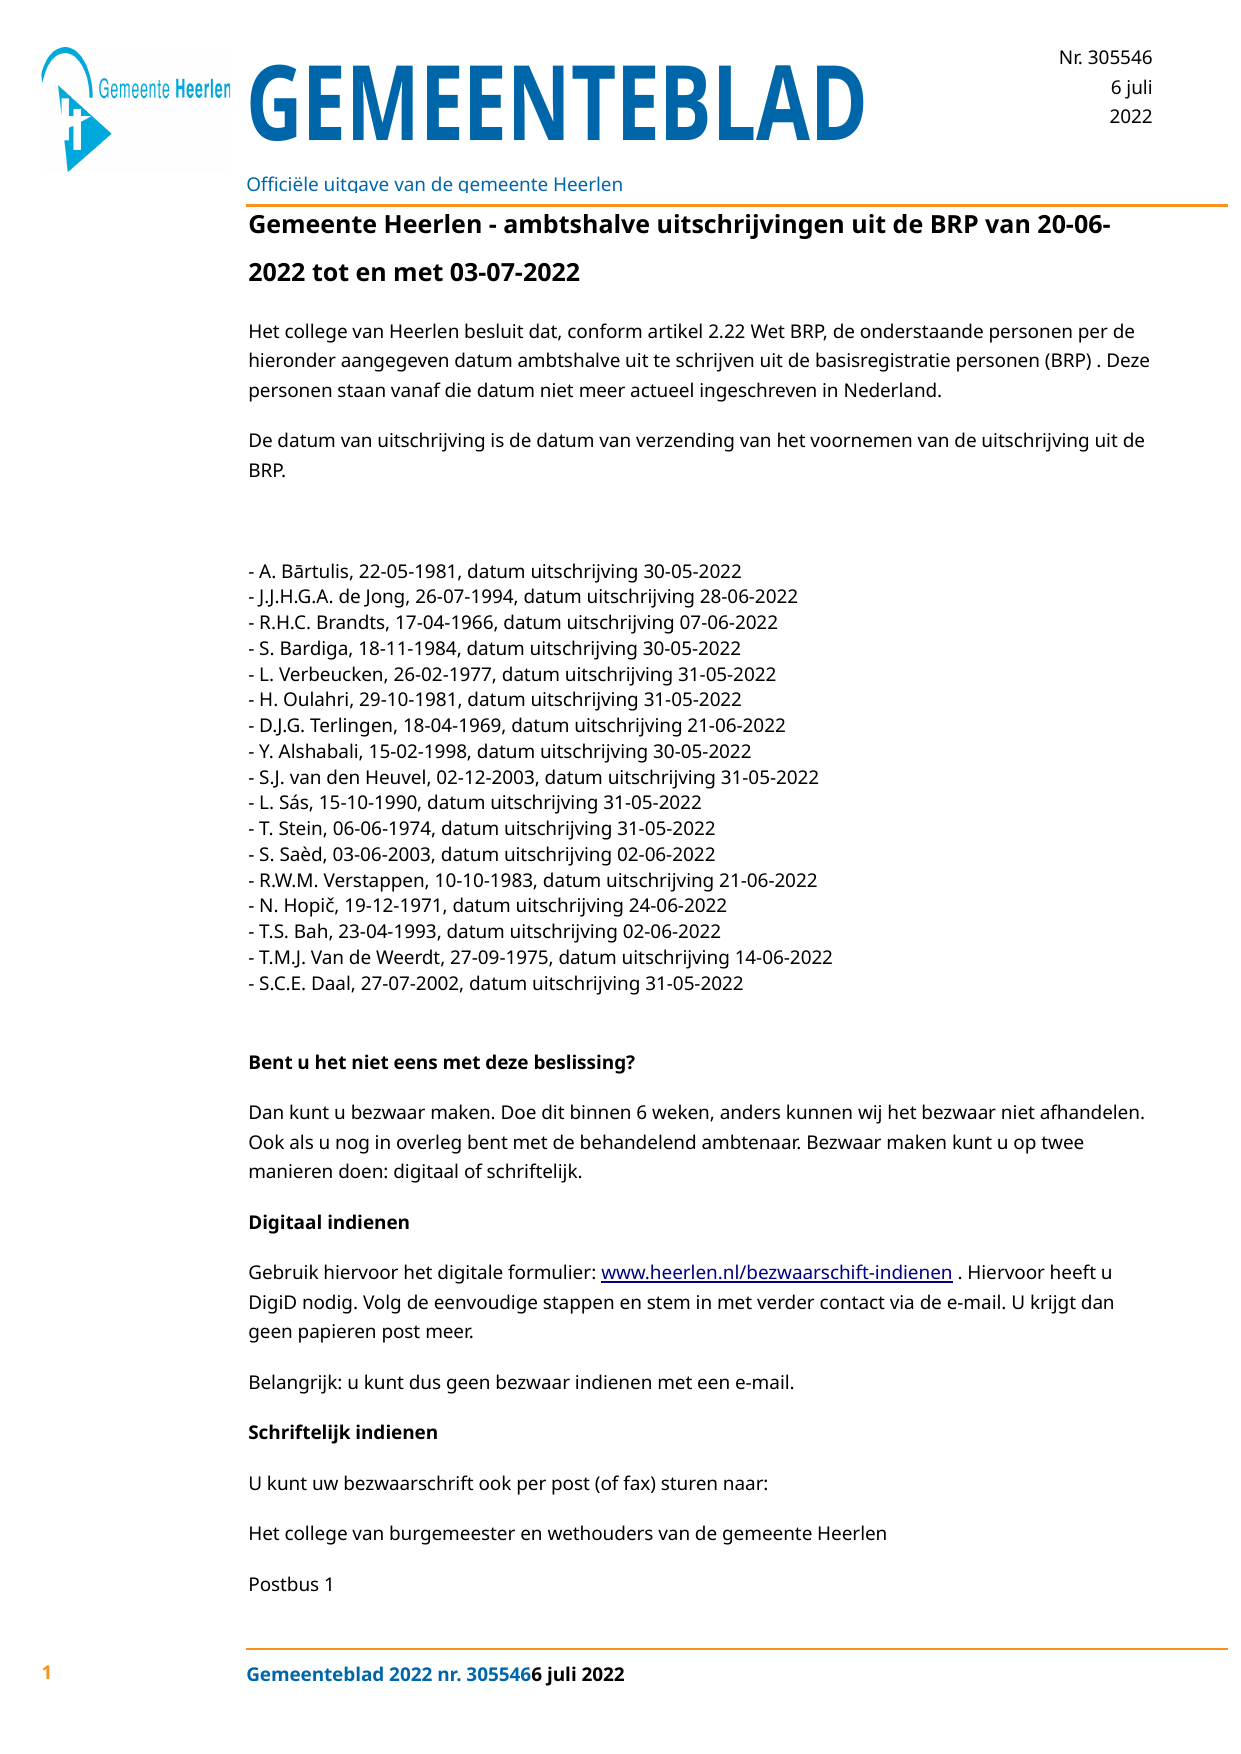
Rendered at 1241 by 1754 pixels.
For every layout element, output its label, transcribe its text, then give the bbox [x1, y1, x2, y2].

table_cell - S.C.E. Daal, 27-07-2002, datum uitschrijving 31-05-2022 [248, 970, 1152, 995]
table_cell - T.S. Bah, 23-04-1993, datum uitschrijving 02-06-2022 [248, 918, 1152, 944]
table_cell - L. Sás, 15-10-1990, datum uitschrijving 31-05-2022 [248, 790, 1152, 815]
text Schriftelijk indienen [248, 1419, 1152, 1445]
table_cell - N. Hopič, 19-12-1971, datum uitschrijving 24-06-2022 [248, 893, 1152, 918]
text Het college van burgemeester en wethouders van de gemeente Heerlen [248, 1520, 1152, 1546]
table_cell - H. Oulahri, 29-10-1981, datum uitschrijving 31-05-2022 [248, 687, 1152, 712]
text Gebruik hiervoor het digitale formulier: www.heerlen.nl/bezwaarschift-indienen . Hiervoor heeft u DigiD nodig. Volg de eenvoudige stappen en stem in met verder contact via de e-mail. U krijgt dan geen papieren post meer. [248, 1259, 1152, 1344]
text Bent u het niet eens met deze beslissing? [248, 1049, 1152, 1075]
text U kunt uw bezwaarschrift ook per post (of fax) sturen naar: [248, 1470, 1152, 1496]
table_cell - Y. Alshabali, 15-02-1998, datum uitschrijving 30-05-2022 [248, 738, 1152, 764]
table_cell - S. Bardiga, 18-11-1984, datum uitschrijving 30-05-2022 [248, 635, 1152, 661]
text Belangrijk: u kunt dus geen bezwaar indienen met een e-mail. [248, 1369, 1152, 1395]
picture [41, 47, 59, 70]
table_cell - R.H.C. Brandts, 17-04-1966, datum uitschrijving 07-06-2022 [248, 610, 1152, 635]
table_cell - L. Verbeucken, 26-02-1977, datum uitschrijving 31-05-2022 [248, 661, 1152, 687]
text De datum van uitschrijving is de datum van verzending van het voornemen van de uitschrijving uit de BRP. [248, 427, 1152, 483]
table_cell - T.M.J. Van de Weerdt, 27-09-1975, datum uitschrijving 14-06-2022 [248, 944, 1152, 970]
text Het college van Heerlen besluit dat, conform artikel 2.22 Wet BRP, de onderstaande personen per de hieronder aangegeven datum ambtshalve uit te schrijven uit de basisregistratie personen (BRP) . Deze personen staan vanaf die datum niet meer actueel ingeschreven in Nederland. [248, 318, 1152, 403]
table_cell - J.J.H.G.A. de Jong, 26-07-1994, datum uitschrijving 28-06-2022 [248, 584, 1152, 609]
text Dan kunt u bezwaar maken. Doe dit binnen 6 weken, anders kunnen wij het bezwaar niet afhandelen. Ook als u nog in overleg bent met de behandelend ambtenaar. Bezwaar maken kunt u op twee manieren doen: digitaal of schriftelijk. [248, 1099, 1152, 1184]
table_cell - S.J. van den Heuvel, 02-12-2003, datum uitschrijving 31-05-2022 [248, 764, 1152, 789]
text Gemeente Heerlen - ambtshalve uitschrijvingen uit de BRP van 20-06-2022 tot en met 03-07-2022 [248, 207, 1152, 288]
table_cell - D.J.G. Terlingen, 18-04-1969, datum uitschrijving 21-06-2022 [248, 713, 1152, 738]
table_header - A. Bārtulis, 22-05-1981, datum uitschrijving 30-05-2022 [248, 558, 1152, 584]
table_cell - R.W.M. Verstappen, 10-10-1983, datum uitschrijving 21-06-2022 [248, 867, 1152, 892]
table_cell - S. Saèd, 03-06-2003, datum uitschrijving 02-06-2022 [248, 841, 1152, 867]
text Postbus 1 [248, 1571, 1152, 1596]
picture [41, 47, 231, 172]
text Digitaal indienen [248, 1209, 1152, 1235]
table_cell - T. Stein, 06-06-1974, datum uitschrijving 31-05-2022 [248, 815, 1152, 841]
